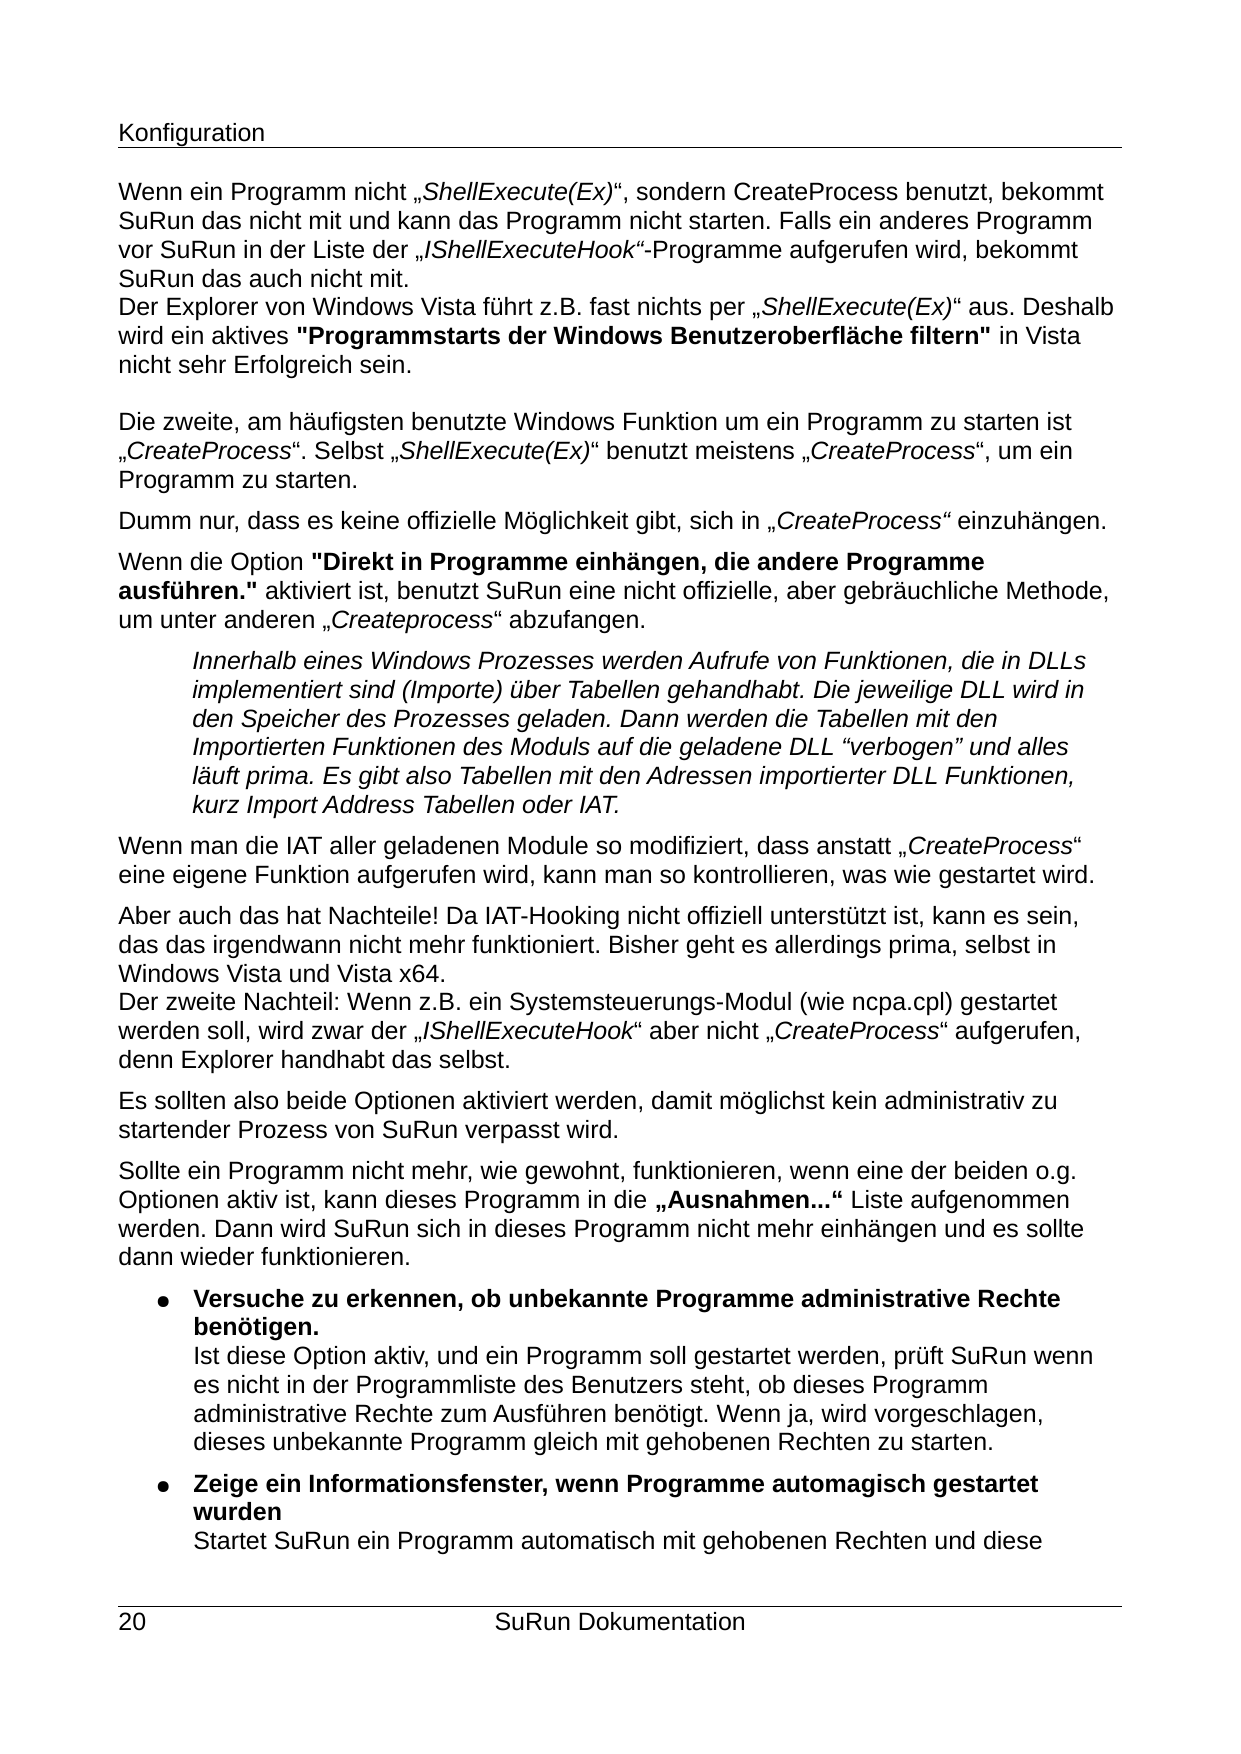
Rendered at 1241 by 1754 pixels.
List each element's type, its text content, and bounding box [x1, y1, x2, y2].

text Wenn ein Programm nicht „ShellExecute(Ex)“, sondern CreateProcess benutzt, bekommt SuRun das nicht mit und kann das Programm nicht starten. Falls ein anderes Programm vor SuRun in der Liste der „IShellExecuteHook“-Programme aufgerufen wird, bekommt SuRun das auch nicht mit. Der Explorer von Windows Vista führt z.B. fast nichts per „ShellExecute(Ex)“ aus. Deshalb wird ein aktives "Programmstarts der Windows Benutzeroberfläche filtern" in Vista nicht sehr Erfolgreich sein. Die zweite, am häufigsten benutzte Windows Funktion um ein Programm zu starten ist „CreateProcess“. Selbst „ShellExecute(Ex)“ benutzt meistens „CreateProcess“, um ein Programm zu starten. [118, 177, 1122, 494]
text Sollte ein Programm nicht mehr, wie gewohnt, funktionieren, wenn eine der beiden o.g. Optionen aktiv ist, kann dieses Programm in die „Ausnahmen...“ Liste aufgenommen werden. Dann wird SuRun sich in dieses Programm nicht mehr einhängen und es sollte dann wieder funktionieren. [118, 1156, 1122, 1271]
list Versuche zu erkennen, ob unbekannte Programme administrative Rechte benötigen. Ist diese Option aktiv, und ein Programm soll gestartet werden, prüft SuRun wenn es nicht in der Programmliste des Benutzers steht, ob dieses Programm administrative Rechte zum Ausführen benötigt. Wenn ja, wird vorgeschlagen, dieses unbekannte Programm gleich mit gehobenen Rechten zu starten. [156, 1284, 1122, 1456]
text Es sollten also beide Optionen aktiviert werden, damit möglichst kein administrativ zu startender Prozess von SuRun verpasst wird. [118, 1086, 1122, 1144]
text Wenn man die IAT aller geladenen Module so modifiziert, dass anstatt „CreateProcess“ eine eigene Funktion aufgerufen wird, kann man so kontrollieren, was wie gestartet wird. [118, 831, 1122, 889]
text Dumm nur, dass es keine offizielle Möglichkeit gibt, sich in „CreateProcess“ einzuhängen. [118, 506, 1122, 535]
text Wenn die Option "Direkt in Programme einhängen, die andere Programme ausführen." aktiviert ist, benutzt SuRun eine nicht offizielle, aber gebräuchliche Methode, um unter anderen „Createprocess“ abzufangen. [118, 547, 1122, 634]
text Aber auch das hat Nachteile! Da IAT-Hooking nicht offiziell unterstützt ist, kann es sein, das das irgendwann nicht mehr funktioniert. Bisher geht es allerdings prima, selbst in Windows Vista und Vista x64. Der zweite Nachteil: Wenn z.B. ein Systemsteuerungs-Modul (wie ncpa.cpl) gestartet werden soll, wird zwar der „IShellExecuteHook“ aber nicht „CreateProcess“ aufgerufen, denn Explorer handhabt das selbst. [118, 901, 1122, 1074]
list Zeige ein Informationsfenster, wenn Programme automagisch gestartet wurden Startet SuRun ein Programm automatisch mit gehobenen Rechten und diese [156, 1469, 1122, 1555]
text Innerhalb eines Windows Prozesses werden Aufrufe von Funktionen, die in DLLs implementiert sind (Importe) über Tabellen gehandhabt. Die jeweilige DLL wird in den Speicher des Prozesses geladen. Dann werden die Tabellen mit den Importierten Funktionen des Moduls auf die geladene DLL “verbogen” und alles läuft prima. Es gibt also Tabellen mit den Adressen importierter DLL Funktionen, kurz Import Address Tabellen oder IAT. [192, 646, 1122, 819]
